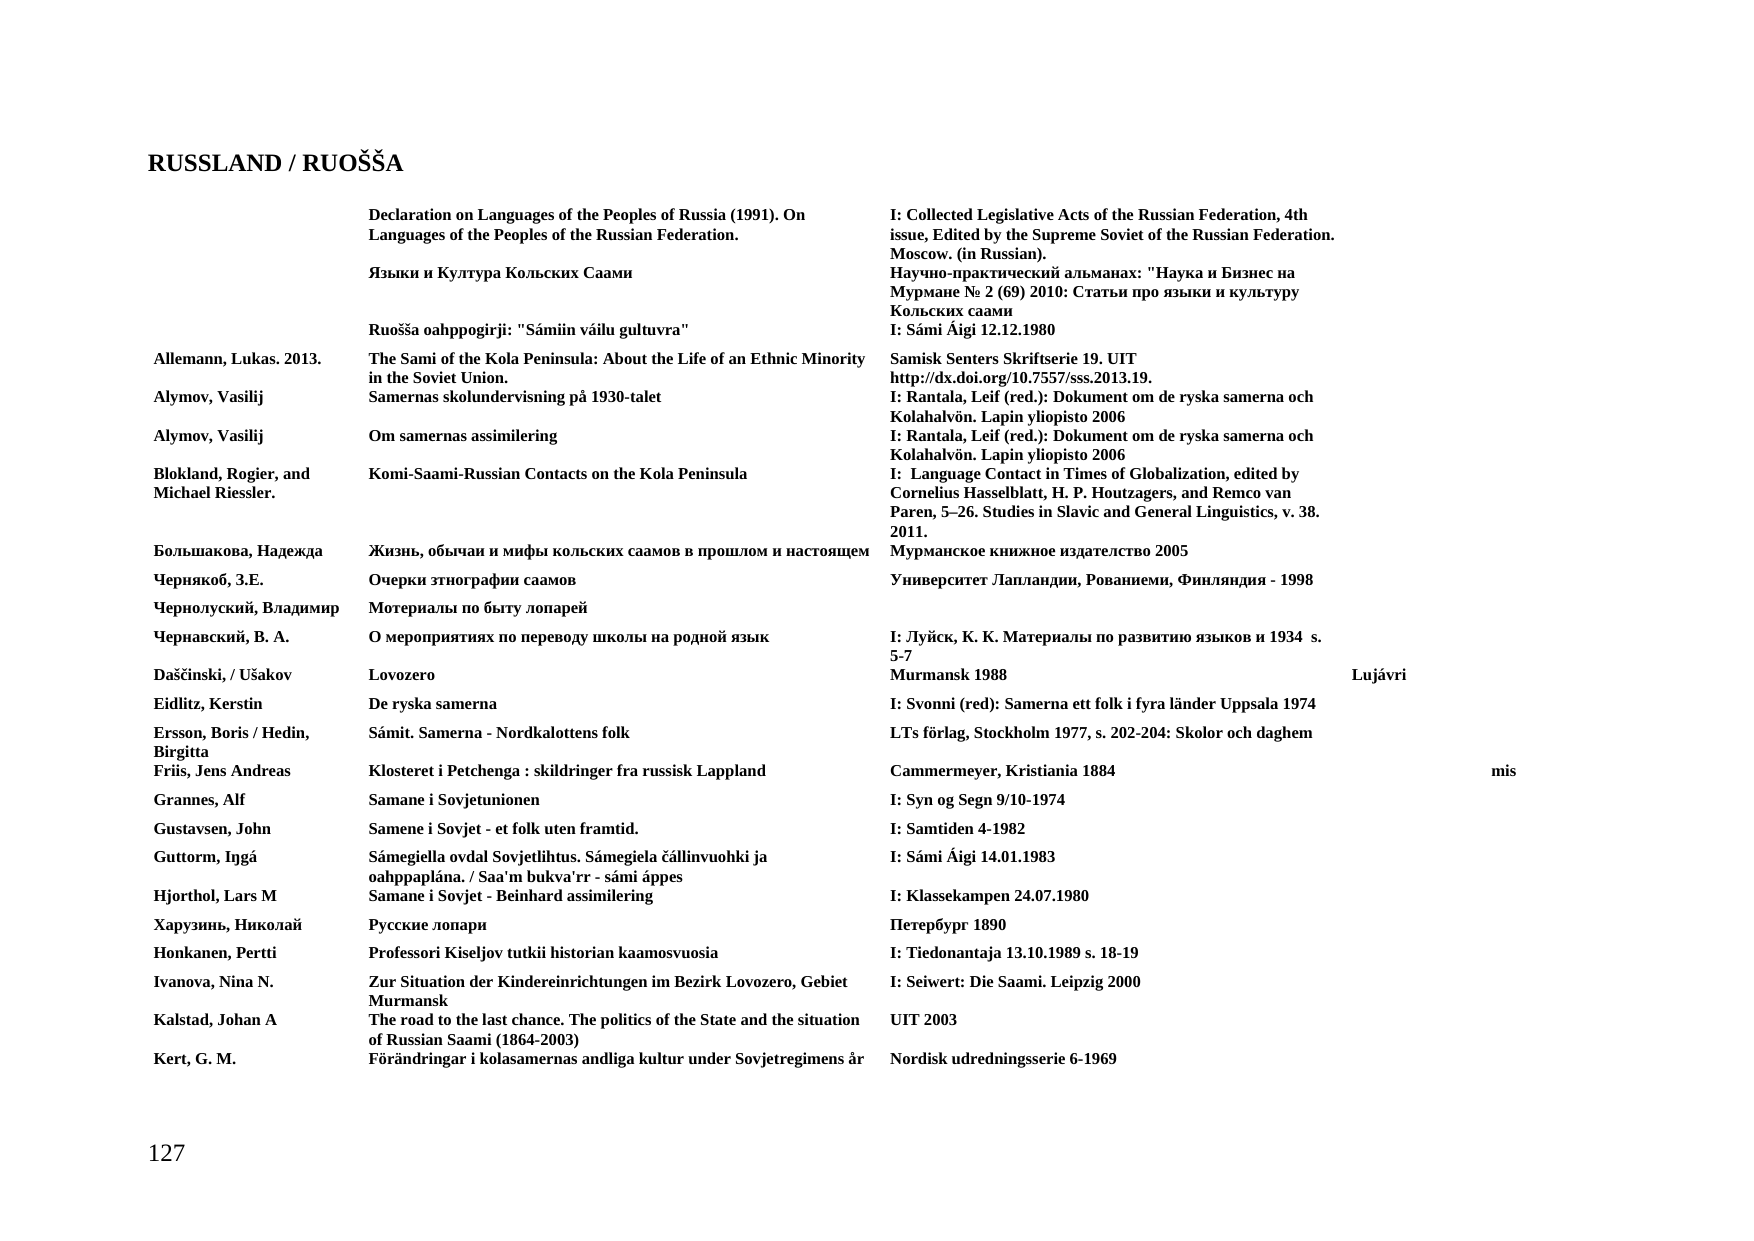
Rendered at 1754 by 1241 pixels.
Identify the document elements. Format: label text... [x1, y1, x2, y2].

table_header [1344, 205, 1484, 263]
table_cell Cammermeyer, Kristiania 1884 [883, 761, 1344, 790]
table_cell Klosteret i Petchenga : skildringer fra russisk Lappland [361, 761, 883, 790]
table_cell Friis, Jens Andreas [146, 761, 361, 790]
table_cell [1344, 598, 1484, 627]
table_cell [1484, 464, 1604, 541]
table_cell [1344, 387, 1484, 426]
table_cell Sámegiella ovdal Sovjetlihtus. Sámegiela čállinvuohki ja oahppaplána. / Saa'm bukva'rr - sámi áppes [361, 847, 883, 886]
table_cell [1344, 349, 1484, 387]
table_cell I: Language Contact in Times of Globalization, edited by Cornelius Hasselblatt, H. P. Houtzagers, and Remco van Paren, 5–26. Studies in Slavic and General Linguistics, v. 38. 2011. [883, 464, 1344, 541]
table_cell UIT 2003 [883, 1010, 1344, 1048]
table_cell Очерки зтнографии саамов [361, 569, 883, 598]
table_cell [1484, 569, 1604, 598]
table_cell [1484, 627, 1604, 665]
table_cell Ruošša oahppogirji: "Sámiin váilu gultuvra" [361, 320, 883, 349]
table_cell Grannes, Alf [146, 790, 361, 818]
table_cell Komi-Saami-Russian Contacts on the Kola Peninsula [361, 464, 883, 541]
table_cell I: Seiwert: Die Saami. Leipzig 2000 [883, 972, 1344, 1010]
table_cell [1484, 263, 1604, 320]
table_cell Ivanova, Nina N. [146, 972, 361, 1010]
table_cell [1484, 541, 1604, 569]
table_header [1484, 205, 1604, 263]
table_cell [1344, 464, 1484, 541]
table_cell The road to the last chance. The politics of the State and the situation of Russian Saami (1864-2003) [361, 1010, 883, 1048]
table_cell [1484, 426, 1604, 464]
table_cell [1484, 790, 1604, 818]
table_cell [1484, 387, 1604, 426]
table_cell I: Rantala, Leif (red.): Dokument om de ryska samerna och Kolahalvön. Lapin yliopisto 2006 [883, 387, 1344, 426]
table_cell [1484, 972, 1604, 1010]
table_cell [1344, 819, 1484, 847]
table_cell О мероприятиях по переводу школы на родной язык [361, 627, 883, 665]
table_cell I: Sámi Áigi 14.01.1983 [883, 847, 1344, 886]
table_cell [1344, 627, 1484, 665]
table_cell [1344, 541, 1484, 569]
table_cell [1344, 569, 1484, 598]
table_cell [1484, 723, 1604, 761]
table_cell Петербург 1890 [883, 914, 1344, 943]
table_cell Большакова, Надежда [146, 541, 361, 569]
table_cell Samane i Sovjetunionen [361, 790, 883, 818]
table_cell [1484, 819, 1604, 847]
table_cell Чернолуский, Владимир [146, 598, 361, 627]
table_cell [1484, 886, 1604, 914]
table_cell I: Svonni (red): Samerna ett folk i fyra länder Uppsala 1974 [883, 694, 1344, 723]
table_cell [1484, 943, 1604, 972]
table_cell [1344, 1049, 1484, 1077]
table_cell [1344, 972, 1484, 1010]
table_cell [146, 263, 361, 320]
table_cell [1344, 847, 1484, 886]
table_cell Zur Situation der Kindereinrichtungen im Bezirk Lovozero, Gebiet Murmansk [361, 972, 883, 1010]
table_cell Мотериалы по быту лопарей [361, 598, 883, 627]
table_cell I: Луйск, К. К. Материалы по развитию языков и 1934 s. 5-7 [883, 627, 1344, 665]
table_cell [883, 598, 1344, 627]
table_cell Daščinski, / Ušakov [146, 665, 361, 694]
table_cell [1344, 426, 1484, 464]
table_cell Murmansk 1988 [883, 665, 1344, 694]
table_cell [1344, 790, 1484, 818]
table_cell Gustavsen, John [146, 819, 361, 847]
table_cell I: Sámi Áigi 12.12.1980 [883, 320, 1344, 349]
table_cell [1484, 1049, 1604, 1077]
table_cell [1344, 761, 1484, 790]
table_cell I: Syn og Segn 9/10-1974 [883, 790, 1344, 818]
table_cell Lujávri [1344, 665, 1484, 694]
table_cell Чернавский, В. А. [146, 627, 361, 665]
table_cell mis [1484, 761, 1604, 790]
table_cell [1484, 847, 1604, 886]
table_cell Alymov, Vasilij [146, 387, 361, 426]
table_cell Professori Kiseljov tutkii historian kaamosvuosia [361, 943, 883, 972]
table_cell [1484, 914, 1604, 943]
table_cell Kalstad, Johan A [146, 1010, 361, 1048]
table_cell I: Klassekampen 24.07.1980 [883, 886, 1344, 914]
table_cell Научно-практический альманах: "Наука и Бизнес на Мурмане № 2 (69) 2010: Статьи про языки и культуру Кольских саами [883, 263, 1344, 320]
table_cell Языки и Култура Кольских Саами [361, 263, 883, 320]
table_cell Kert, G. M. [146, 1049, 361, 1077]
table_cell Samisk Senters Skriftserie 19. UIT http://dx.doi.org/10.7557/sss.2013.19. [883, 349, 1344, 387]
table_cell [1344, 263, 1484, 320]
table_cell Guttorm, Iŋgá [146, 847, 361, 886]
table_cell Allemann, Lukas. 2013. [146, 349, 361, 387]
table_cell [1484, 1010, 1604, 1048]
table_cell [1344, 943, 1484, 972]
table_cell [1484, 349, 1604, 387]
table_cell The Sami of the Kola Peninsula: About the Life of an Ethnic Minority in the Soviet Union. [361, 349, 883, 387]
table_cell [1484, 665, 1604, 694]
text RUSSLAND / RUOŠŠA [148, 148, 1606, 176]
table_cell Blokland, Rogier, and Michael Riessler. [146, 464, 361, 541]
table_cell Ersson, Boris / Hedin, Birgitta [146, 723, 361, 761]
table_cell Alymov, Vasilij [146, 426, 361, 464]
table_cell [1484, 320, 1604, 349]
table_cell [1344, 723, 1484, 761]
table_cell Sámit. Samerna - Nordkalottens folk [361, 723, 883, 761]
table_cell Харузинь, Николай [146, 914, 361, 943]
table_cell Мурманское книжное издателство 2005 [883, 541, 1344, 569]
table_cell Университет Лапландии, Рованиеми, Финляндия - 1998 [883, 569, 1344, 598]
table_header Declaration on Languages of the Peoples of Russia (1991). On Languages of the Peoples of the Russian Federation. [361, 205, 883, 263]
table_cell [1484, 598, 1604, 627]
table_cell [1344, 886, 1484, 914]
table_cell Lovozero [361, 665, 883, 694]
table_header [146, 205, 361, 263]
table_cell Honkanen, Pertti [146, 943, 361, 972]
table_cell Samane i Sovjet - Beinhard assimilering [361, 886, 883, 914]
table_cell [1344, 1010, 1484, 1048]
table_header I: Collected Legislative Acts of the Russian Federation, 4th issue, Edited by the Supreme Soviet of the Russian Federation. Moscow. (in Russian). [883, 205, 1344, 263]
table_cell I: Rantala, Leif (red.): Dokument om de ryska samerna och Kolahalvön. Lapin yliopisto 2006 [883, 426, 1344, 464]
table_cell Nordisk udredningsserie 6-1969 [883, 1049, 1344, 1077]
table_cell [1344, 914, 1484, 943]
table_cell Hjorthol, Lars M [146, 886, 361, 914]
table_cell Om samernas assimilering [361, 426, 883, 464]
table_cell Русские лопари [361, 914, 883, 943]
table_cell [146, 320, 361, 349]
table_cell Förändringar i kolasamernas andliga kultur under Sovjetregimens år [361, 1049, 883, 1077]
table_cell Samernas skolundervisning på 1930-talet [361, 387, 883, 426]
table_cell I: Samtiden 4-1982 [883, 819, 1344, 847]
table_cell [1344, 320, 1484, 349]
table_cell [1484, 694, 1604, 723]
table_cell I: Tiedonantaja 13.10.1989 s. 18-19 [883, 943, 1344, 972]
table_cell LTs förlag, Stockholm 1977, s. 202-204: Skolor och daghem [883, 723, 1344, 761]
table_cell Чернякоб, З.Е. [146, 569, 361, 598]
table_cell Жизнь, обычаи и мифы кольских саамов в прошлом и настоящем [361, 541, 883, 569]
table_cell [1344, 694, 1484, 723]
table_cell Eidlitz, Kerstin [146, 694, 361, 723]
table_cell Samene i Sovjet - et folk uten framtid. [361, 819, 883, 847]
table_cell De ryska samerna [361, 694, 883, 723]
